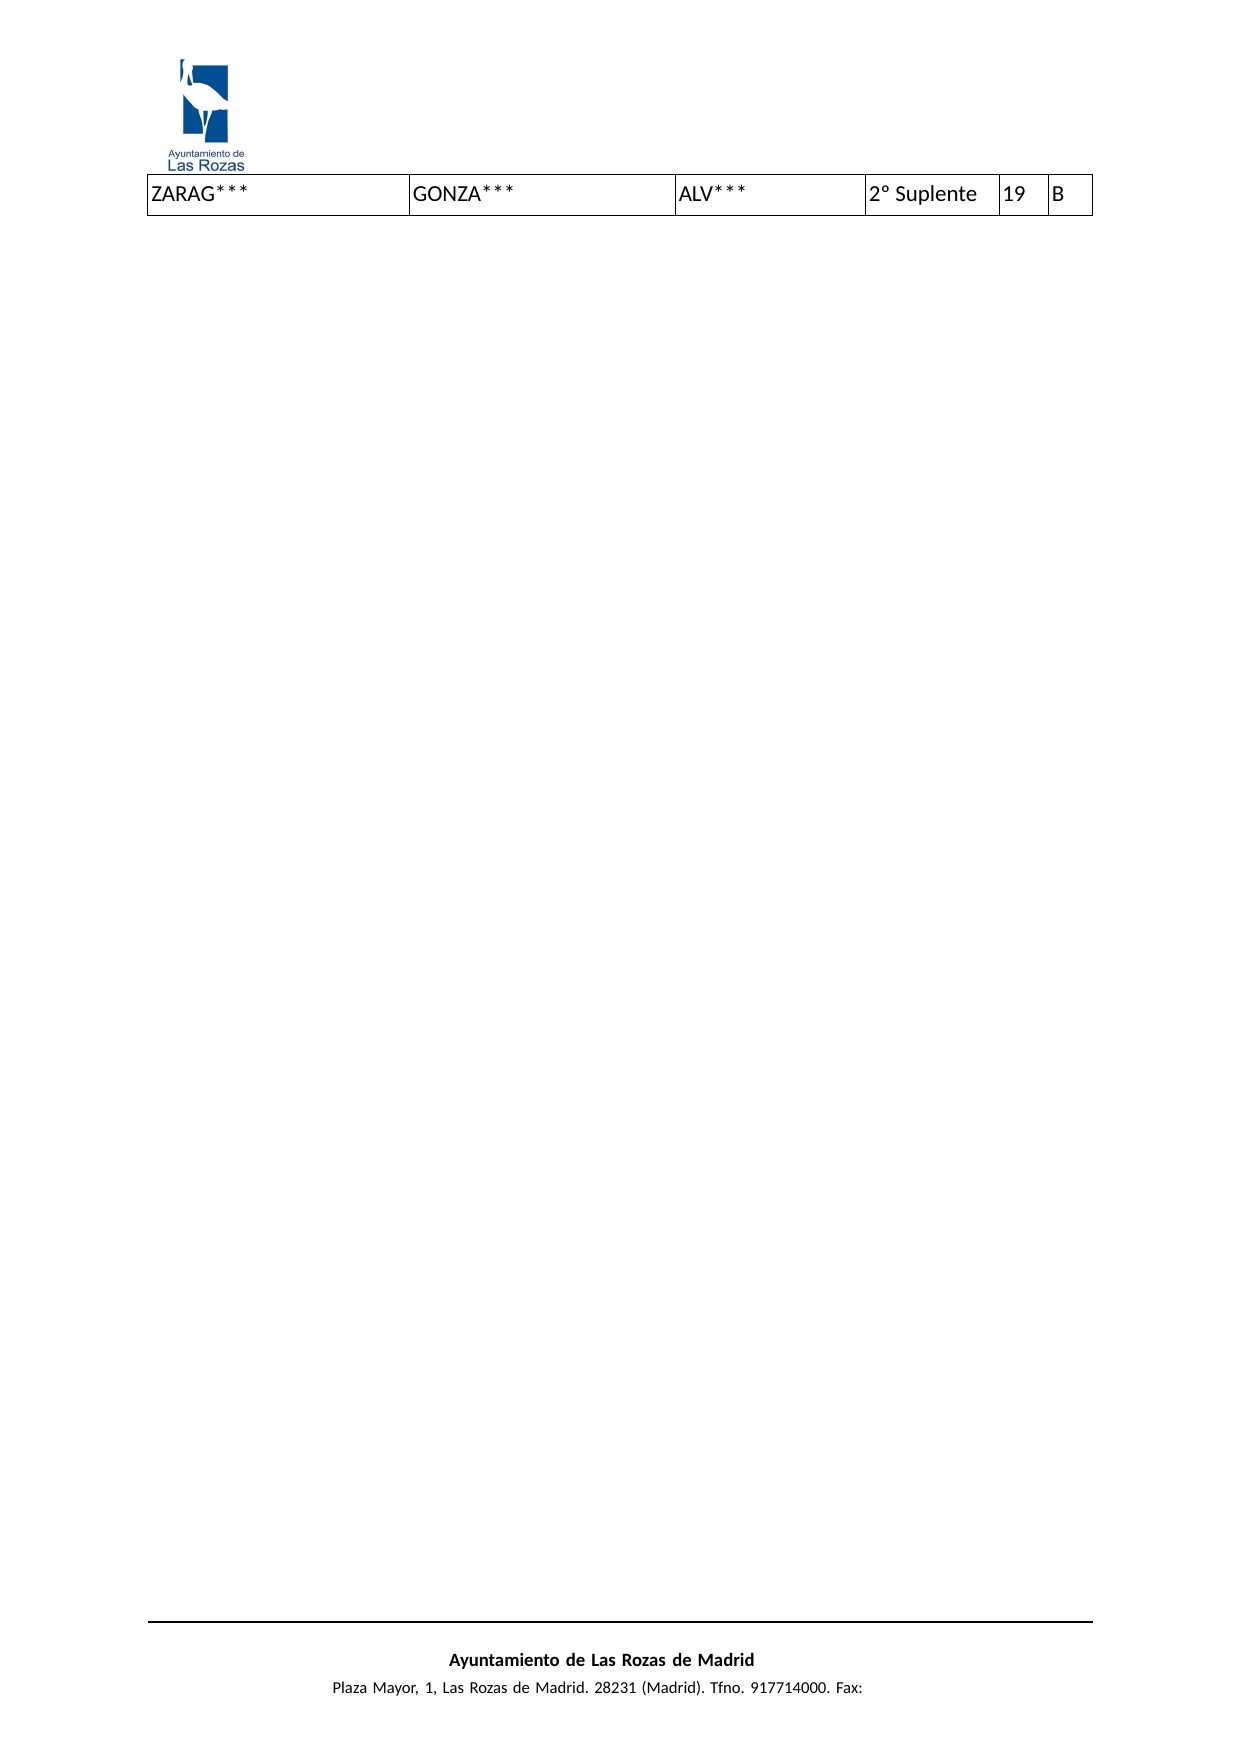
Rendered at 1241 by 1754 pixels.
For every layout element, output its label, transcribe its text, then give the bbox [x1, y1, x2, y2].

table_cell 2º Suplente [866, 175, 999, 215]
table_cell B [1049, 175, 1092, 215]
table_cell 19 [1000, 175, 1048, 215]
table_cell GONZA*** [410, 175, 675, 215]
table_cell ALV*** [676, 175, 865, 215]
table_cell ZARAG*** [148, 175, 409, 215]
